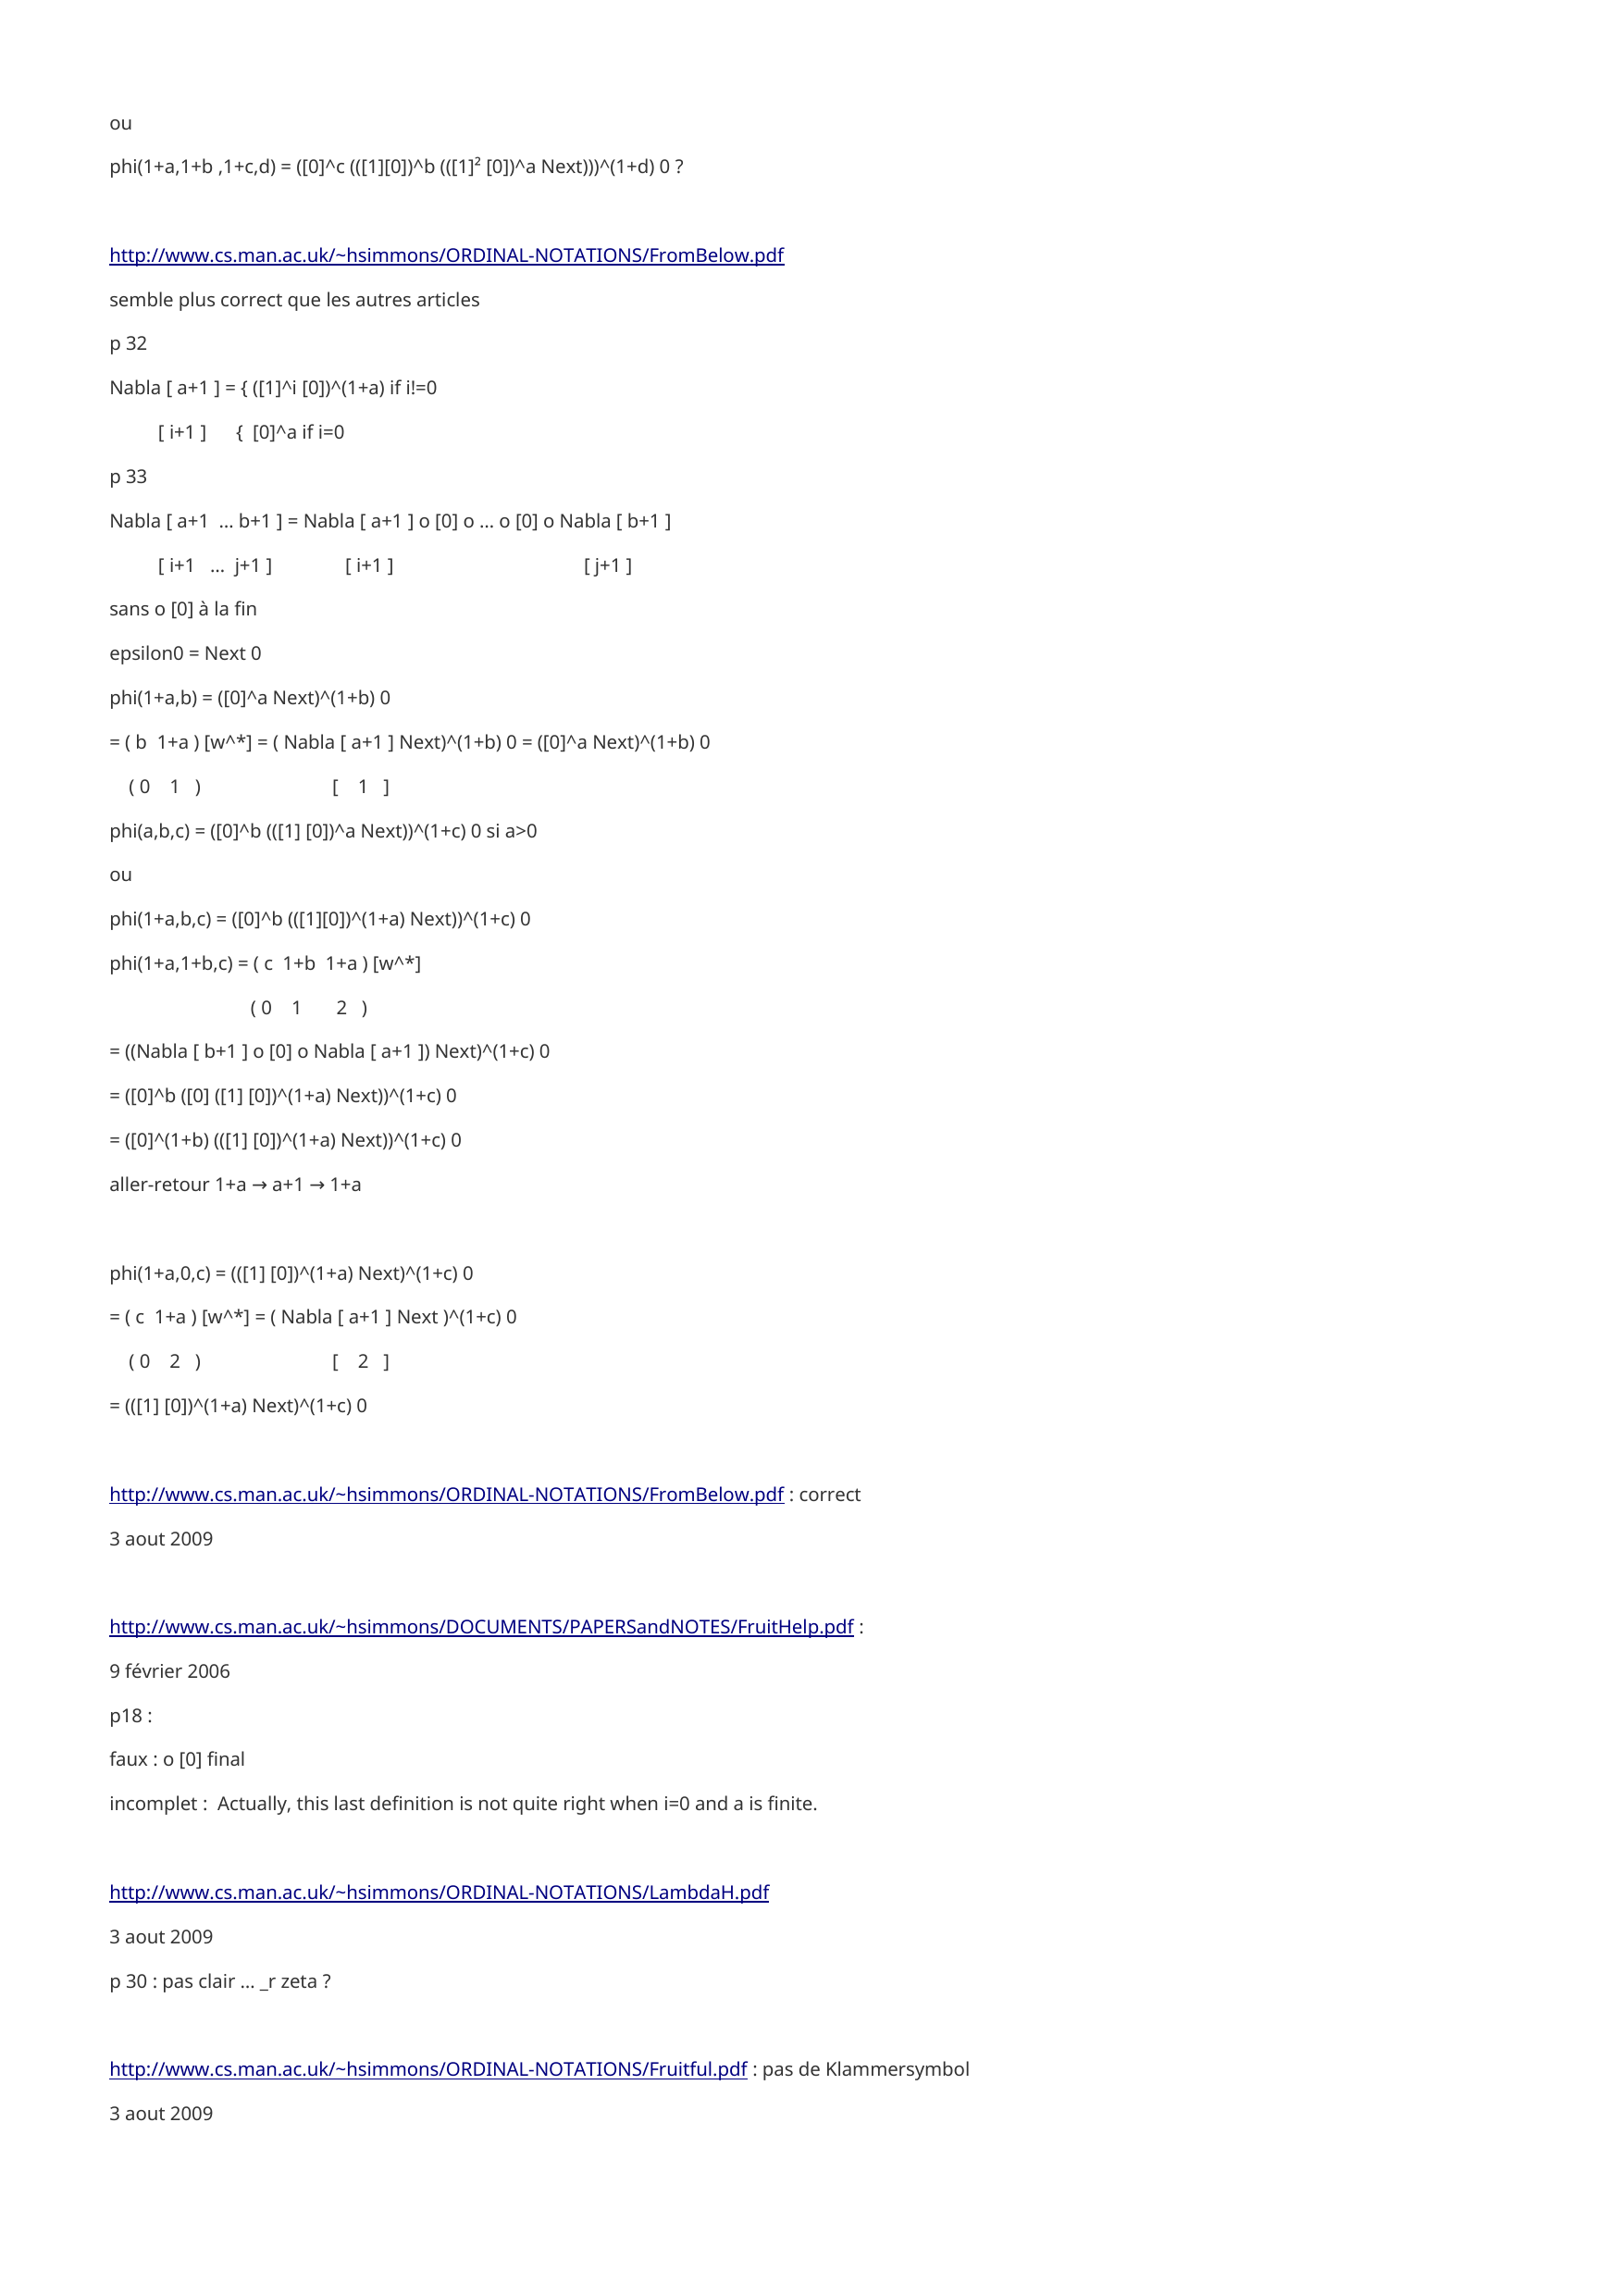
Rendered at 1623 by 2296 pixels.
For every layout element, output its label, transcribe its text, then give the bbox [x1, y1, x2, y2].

text p 32 [109, 330, 1514, 356]
text http://www.cs.man.ac.uk/~hsimmons/DOCUMENTS/PAPERSandNOTES/FruitHelp.pdf : [109, 1614, 1514, 1639]
text ( 0 1 ) [ 1 ] [109, 773, 1514, 799]
text = ((Nabla [ b+1 ] o [0] o Nabla [ a+1 ]) Next)^(1+c) 0 [109, 1038, 1514, 1064]
text = (([1] [0])^(1+a) Next)^(1+c) 0 [109, 1393, 1514, 1418]
text ( 0 2 ) [ 2 ] [109, 1348, 1514, 1373]
text epsilon0 = Next 0 [109, 640, 1514, 665]
text ou [109, 109, 1514, 135]
text p 33 [109, 464, 1514, 489]
text p18 : [109, 1702, 1514, 1728]
text phi(1+a,b,c) = ([0]^b (([1][0])^(1+a) Next))^(1+c) 0 [109, 906, 1514, 931]
text sans o [0] à la fin [109, 596, 1514, 622]
text Nabla [ a+1 … b+1 ] = Nabla [ a+1 ] o [0] o … o [0] o Nabla [ b+1 ] [109, 507, 1514, 533]
text ( 0 1 2 ) [109, 994, 1514, 1020]
text http://www.cs.man.ac.uk/~hsimmons/ORDINAL-NOTATIONS/LambdaH.pdf [109, 1880, 1514, 1905]
text phi(1+a,0,c) = (([1] [0])^(1+a) Next)^(1+c) 0 [109, 1260, 1514, 1285]
text phi(1+a,1+b ,1+c,d) = ([0]^c (([1][0])^b (([1]² [0])^a Next)))^(1+d) 0 ? [109, 154, 1514, 180]
text http://www.cs.man.ac.uk/~hsimmons/ORDINAL-NOTATIONS/FromBelow.pdf [109, 242, 1514, 267]
text ou [109, 862, 1514, 887]
text [ i+1 ] { [0]^a if i=0 [109, 419, 1514, 445]
text incomplet : Actually, this last definition is not quite right when i=0 and a is finite. [109, 1791, 1514, 1817]
text [ i+1 … j+1 ] [ i+1 ] [ j+1 ] [109, 552, 1514, 577]
text faux : o [0] final [109, 1746, 1514, 1772]
text 3 aout 2009 [109, 2101, 1514, 2126]
text = ([0]^(1+b) (([1] [0])^(1+a) Next))^(1+c) 0 [109, 1127, 1514, 1153]
text = ([0]^b ([0] ([1] [0])^(1+a) Next))^(1+c) 0 [109, 1083, 1514, 1109]
text = ( c 1+a ) [w^*] = ( Nabla [ a+1 ] Next )^(1+c) 0 [109, 1304, 1514, 1330]
text http://www.cs.man.ac.uk/~hsimmons/ORDINAL-NOTATIONS/FromBelow.pdf : correct [109, 1481, 1514, 1507]
text http://www.cs.man.ac.uk/~hsimmons/ORDINAL-NOTATIONS/Fruitful.pdf : pas de Klammersymbol [109, 2056, 1514, 2081]
text phi(a,b,c) = ([0]^b (([1] [0])^a Next))^(1+c) 0 si a>0 [109, 817, 1514, 843]
text phi(1+a,1+b,c) = ( c 1+b 1+a ) [w^*] [109, 950, 1514, 975]
text semble plus correct que les autres articles [109, 286, 1514, 312]
text aller-retour 1+a → a+1 → 1+a [109, 1172, 1514, 1197]
text = ( b 1+a ) [w^*] = ( Nabla [ a+1 ] Next)^(1+b) 0 = ([0]^a Next)^(1+b) 0 [109, 728, 1514, 754]
text 3 aout 2009 [109, 1525, 1514, 1551]
text 3 aout 2009 [109, 1923, 1514, 1949]
text Nabla [ a+1 ] = { ([1]^i [0])^(1+a) if i!=0 [109, 375, 1514, 401]
text p 30 : pas clair … _r zeta ? [109, 1967, 1514, 1993]
text 9 février 2006 [109, 1658, 1514, 1683]
text phi(1+a,b) = ([0]^a Next)^(1+b) 0 [109, 685, 1514, 710]
